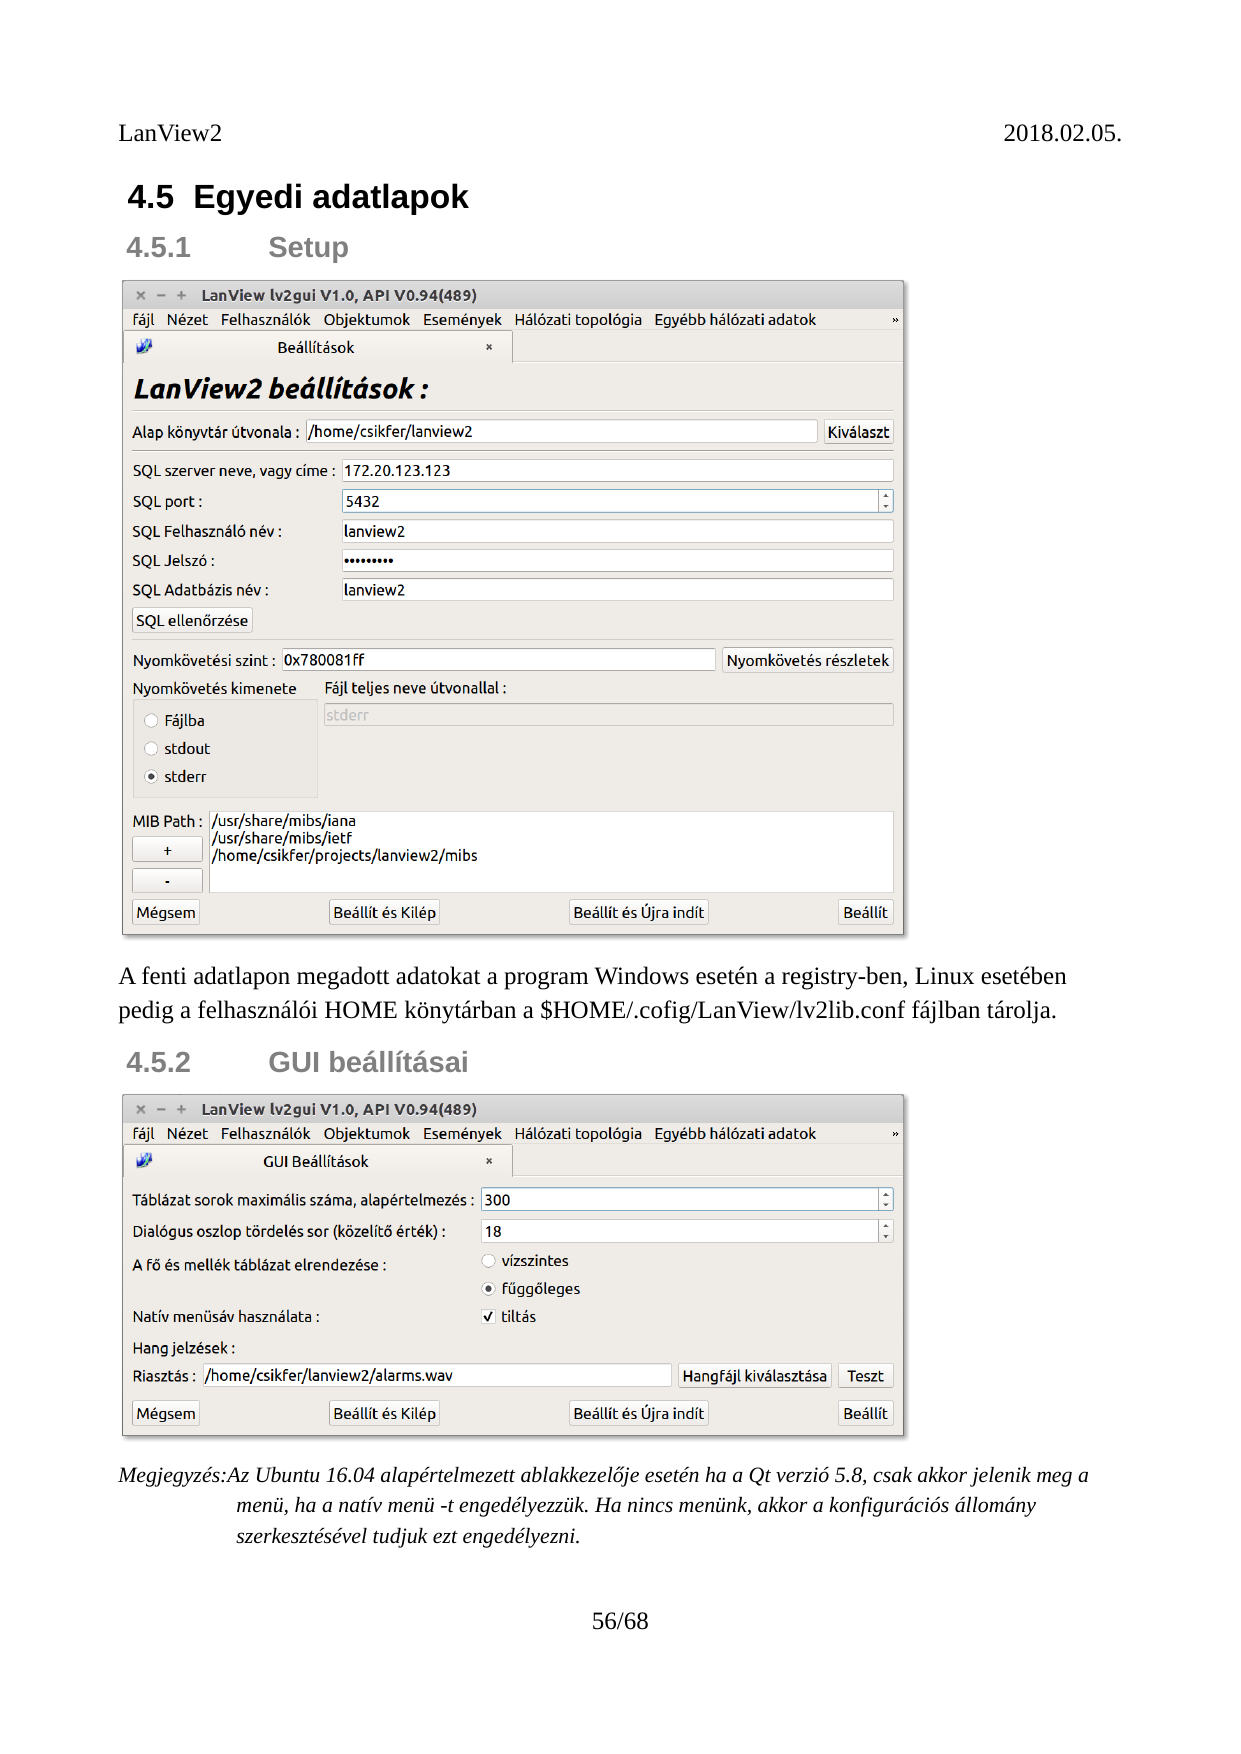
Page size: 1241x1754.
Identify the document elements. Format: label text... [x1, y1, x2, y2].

text A fenti adatlapon megadott adatokat a program Windows esetén a registry-ben, Linux esetében pedig a felhasználói HOME könytárban a $HOME/.cofig/LanView/lv2lib.conf fájlban tárolja. [118, 961, 1122, 1024]
subtitle Setup [118, 230, 1122, 264]
picture [118, 276, 910, 941]
subtitle Egyedi adatlapok [118, 177, 1122, 216]
picture [118, 1090, 910, 1442]
subtitle GUI beállításai [118, 1044, 1122, 1078]
text Megjegyzés:Az Ubuntu 16.04 alapértelmezett ablakkezelője esetén ha a Qt verzió 5.8, csak akkor jelenik meg a menü, ha a natív menü -t engedélyezzük. Ha nincs menünk, akkor a konfigurációs állomány szerkesztésével tudjuk ezt engedélyezni. [118, 1462, 1122, 1548]
